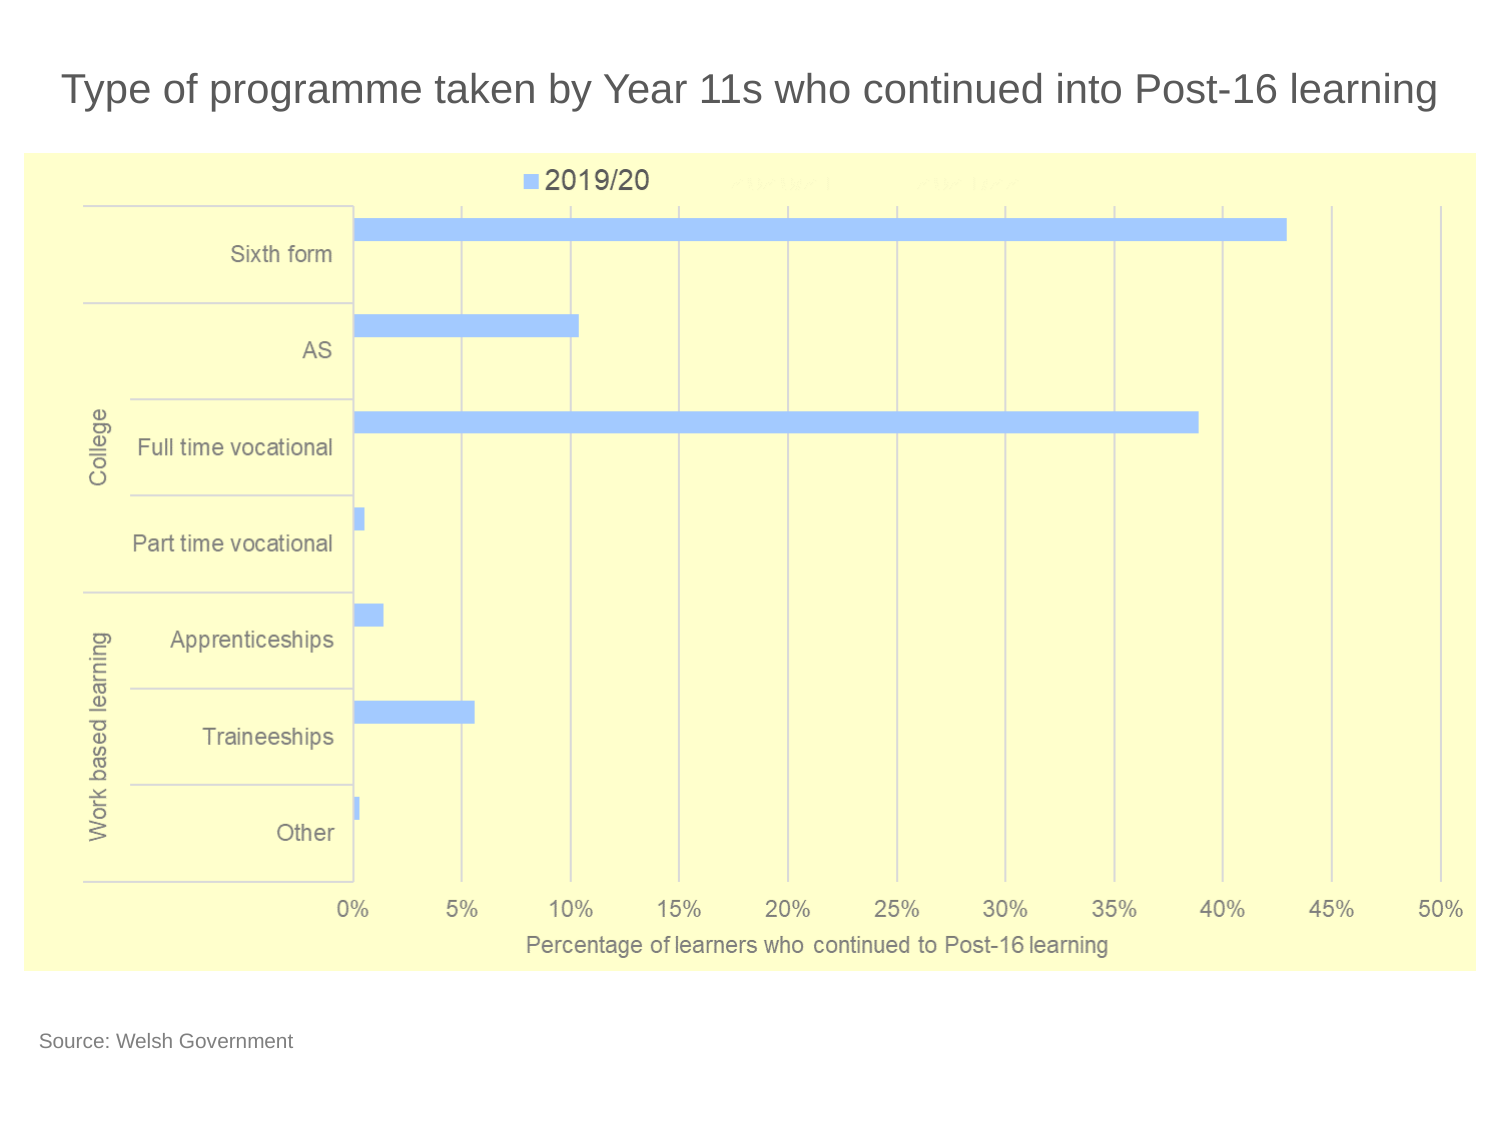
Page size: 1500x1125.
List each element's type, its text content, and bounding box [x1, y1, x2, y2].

title Type of programme taken by Year 11s who continued into Post-16 learning [0, 1, 1500, 173]
text_box Source: Welsh Government [23, 1020, 1478, 1061]
picture [24, 153, 1476, 972]
